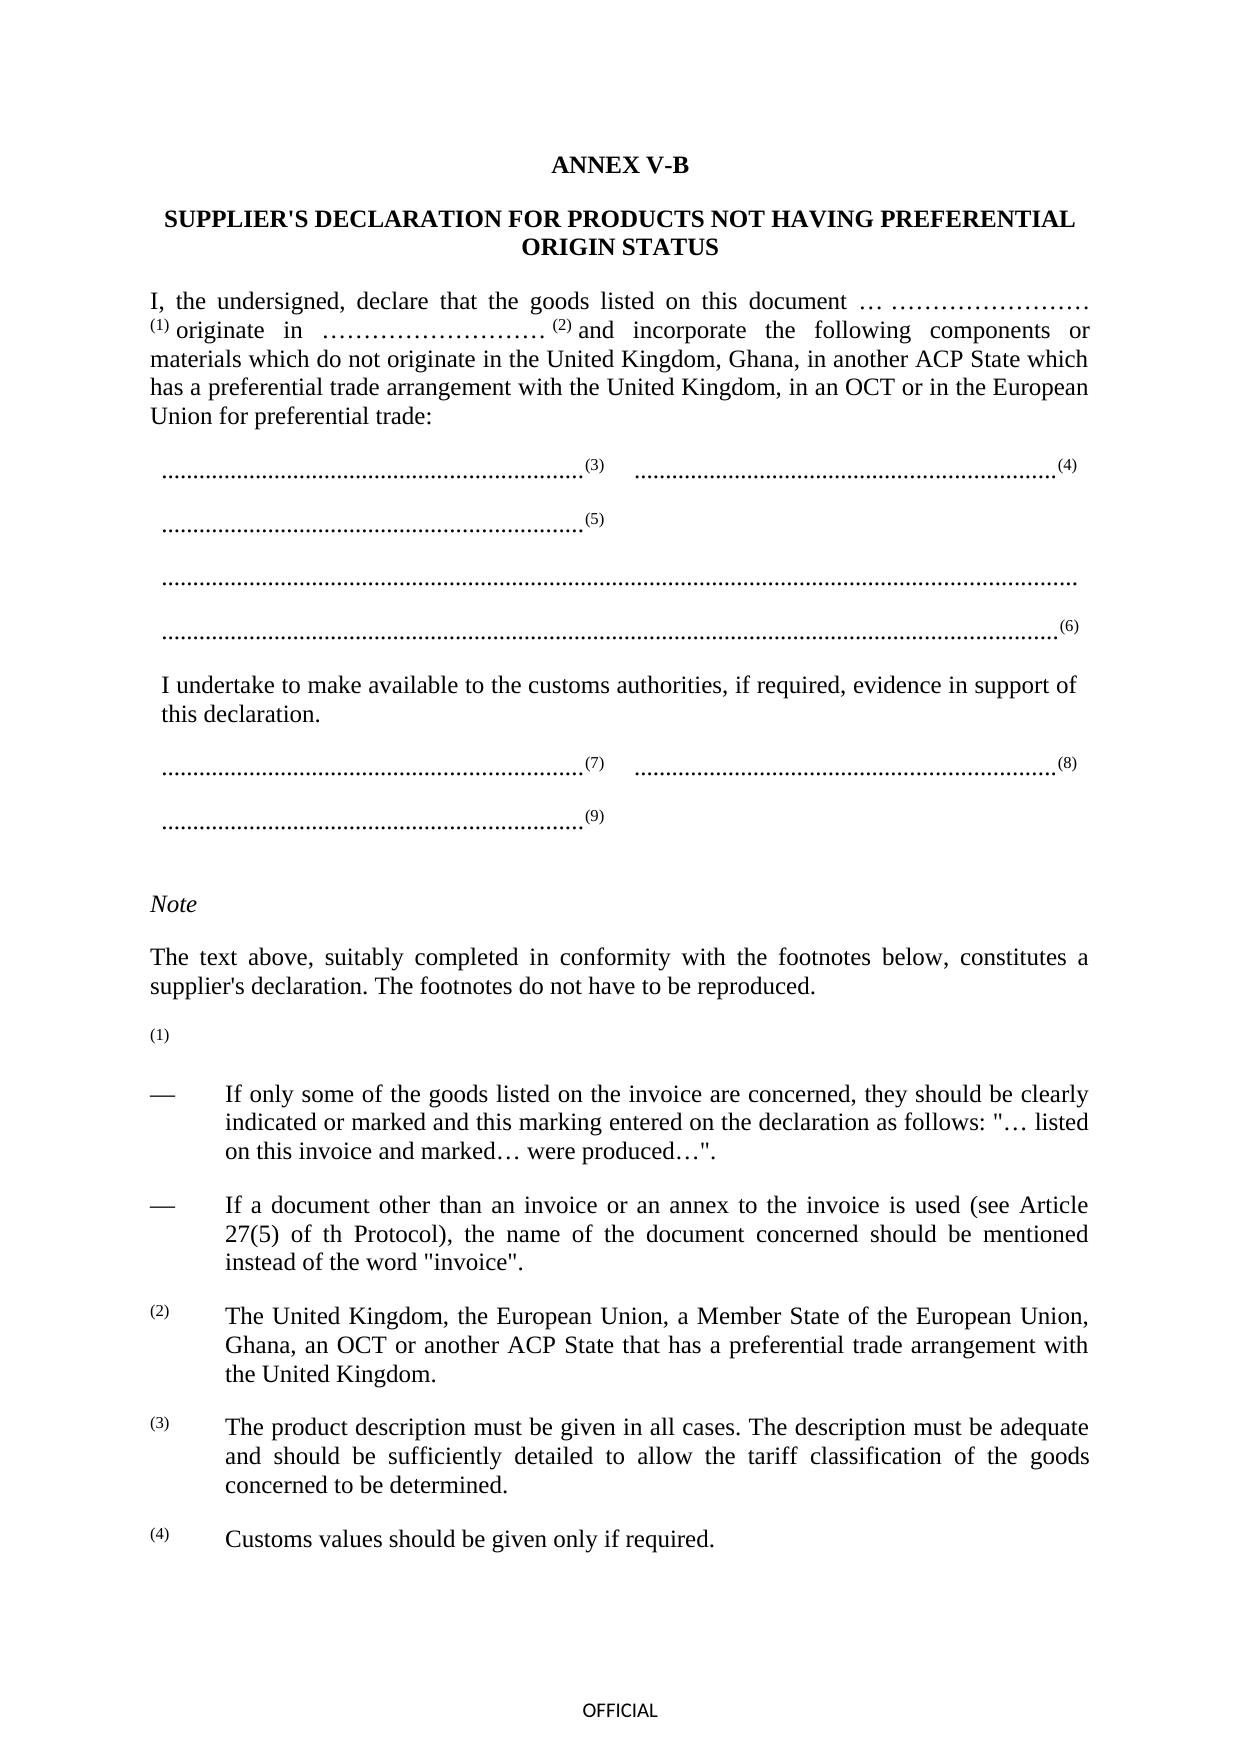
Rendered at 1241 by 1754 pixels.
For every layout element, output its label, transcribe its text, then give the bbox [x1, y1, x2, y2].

text ANNEX V‐B [150, 150, 1090, 179]
text — If a document other than an invoice or an annex to the invoice is used (see Article 27(5) of th Protocol), the name of the document concerned should be mentioned instead of the word "invoice". [150, 1190, 1090, 1276]
table_cell (6) [150, 616, 1090, 670]
table_cell (5) [150, 509, 623, 562]
table_cell [150, 563, 1090, 616]
text (4) Customs values should be given only if required. [150, 1524, 1090, 1552]
text — If only some of the goods listed on the invoice are concerned, they should be clearly indicated or marked and this marking entered on the declaration as follows: "… listed on this invoice and marked… were produced…". [150, 1079, 1090, 1165]
text SUPPLIER'S DECLARATION FOR PRODUCTS NOT HAVING PREFERENTIAL ORIGIN STATUS [150, 204, 1090, 261]
table_header (4) [623, 455, 1090, 509]
table_cell [623, 806, 1090, 860]
table_cell I undertake to make available to the customs authorities, if required, evidence in support of this declaration. [150, 670, 1090, 752]
table_cell (9) [150, 806, 623, 860]
text (1) [150, 1025, 1090, 1054]
text I, the undersigned, declare that the goods listed on this document … ……………………(1) originate in ……………………… (2) and incorporate the following components or materials which do not originate in the United Kingdom, Ghana, in another ACP State which has a preferential trade arrangement with the United Kingdom, in an OCT or in the European Union for preferential trade: [150, 286, 1090, 430]
text The text above, suitably completed in conformity with the footnotes below, constitutes a supplier's declaration. The footnotes do not have to be reproduced. [150, 942, 1090, 1000]
text (2) The United Kingdom, the European Union, a Member State of the European Union, Ghana, an OCT or another ACP State that has a preferential trade arrangement with the United Kingdom. [150, 1301, 1090, 1387]
table_cell (7) [150, 753, 623, 806]
table_header (3) [150, 455, 623, 509]
text Note [150, 889, 1090, 917]
text (3) The product description must be given in all cases. The description must be adequate and should be sufficiently detailed to allow the tariff classification of the goods concerned to be determined. [150, 1412, 1090, 1499]
table_cell (8) [623, 753, 1090, 806]
table_cell [623, 509, 1090, 562]
